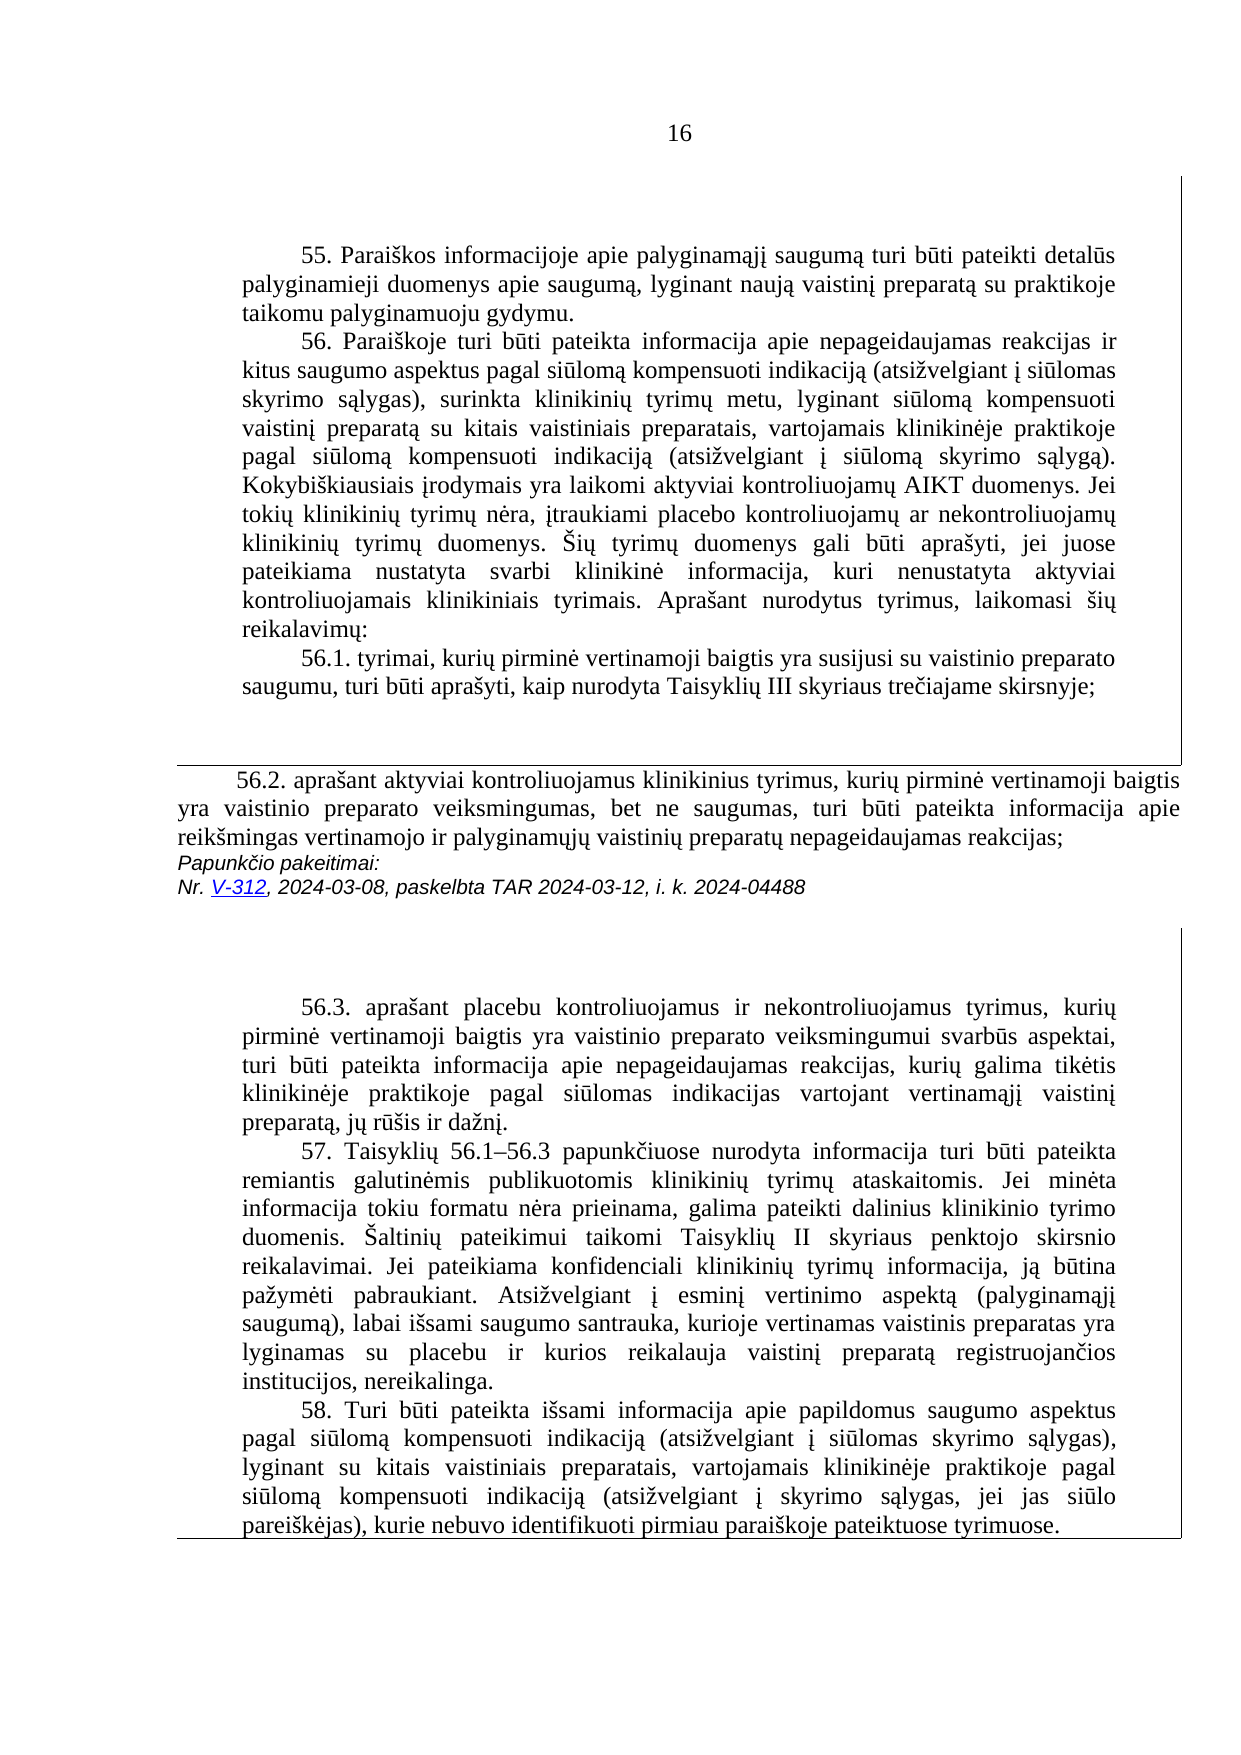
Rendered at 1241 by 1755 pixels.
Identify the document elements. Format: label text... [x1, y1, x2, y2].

text 57. Taisyklių 56.1–56.3 papunkčiuose nurodyta informacija turi būti pateikta remiantis galutinėmis publikuotomis klinikinių tyrimų ataskaitomis. Jei minėta informacija tokiu formatu nėra prieinama, galima pateikti dalinius klinikinio tyrimo duomenis. Šaltinių pateikimui taikomi Taisyklių II skyriaus penktojo skirsnio reikalavimai. Jei pateikiama konfidenciali klinikinių tyrimų informacija, ją būtina pažymėti pabraukiant. Atsižvelgiant į esminį vertinimo aspektą (palyginamąjį saugumą), labai išsami saugumo santrauka, kurioje vertinamas vaistinis preparatas yra lyginamas su placebu ir kurios reikalauja vaistinį preparatą registruojančios institucijos, nereikalinga. [177, 1136, 1181, 1395]
text 56. Paraiškoje turi būti pateikta informacija apie nepageidaujamas reakcijas ir kitus saugumo aspektus pagal siūlomą kompensuoti indikaciją (atsižvelgiant į siūlomas skyrimo sąlygas), surinkta klinikinių tyrimų metu, lyginant siūlomą kompensuoti vaistinį preparatą su kitais vaistiniais preparatais, vartojamais klinikinėje praktikoje pagal siūlomą kompensuoti indikaciją (atsižvelgiant į siūlomą skyrimo sąlygą). Kokybiškiausiais įrodymais yra laikomi aktyviai kontroliuojamų AIKT duomenys. Jei tokių klinikinių tyrimų nėra, įtraukiami placebo kontroliuojamų ar nekontroliuojamų klinikinių tyrimų duomenys. Šių tyrimų duomenys gali būti aprašyti, jei juose pateikiama nustatyta svarbi klinikinė informacija, kuri nenustatyta aktyviai kontroliuojamais klinikiniais tyrimais. Aprašant nurodytus tyrimus, laikomasi šių reikalavimų: [177, 326, 1181, 643]
text 56.1. tyrimai, kurių pirminė vertinamoji baigtis yra susijusi su vaistinio preparato saugumu, turi būti aprašyti, kaip nurodyta Taisyklių III skyriaus trečiajame skirsnyje; [177, 643, 1181, 765]
text 56.3. aprašant placebu kontroliuojamus ir nekontroliuojamus tyrimus, kurių pirminė vertinamoji baigtis yra vaistinio preparato veiksmingumui svarbūs aspektai, turi būti pateikta informacija apie nepageidaujamas reakcijas, kurių galima tikėtis klinikinėje praktikoje pagal siūlomas indikacijas vartojant vertinamąjį vaistinį preparatą, jų rūšis ir dažnį. [177, 928, 1181, 1136]
text 56.2. aprašant aktyviai kontroliuojamus klinikinius tyrimus, kurių pirminė vertinamoji baigtis yra vaistinio preparato veiksmingumas, bet ne saugumas, turi būti pateikta informacija apie reikšmingas vertinamojo ir palyginamųjų vaistinių preparatų nepageidaujamas reakcijas; [177, 765, 1181, 851]
text Papunkčio pakeitimai: [177, 851, 1181, 875]
text 58. Turi būti pateikta išsami informacija apie papildomus saugumo aspektus pagal siūlomą kompensuoti indikaciją (atsižvelgiant į siūlomas skyrimo sąlygas), lyginant su kitais vaistiniais preparatais, vartojamais klinikinėje praktikoje pagal siūlomą kompensuoti indikaciją (atsižvelgiant į skyrimo sąlygas, jei jas siūlo pareiškėjas), kurie nebuvo identifikuoti pirmiau paraiškoje pateiktuose tyrimuose. [177, 1395, 1181, 1538]
text 55. Paraiškos informacijoje apie palyginamąjį saugumą turi būti pateikti detalūs palyginamieji duomenys apie saugumą, lyginant naują vaistinį preparatą su praktikoje taikomu palyginamuoju gydymu. [177, 176, 1181, 326]
text Nr. V-312, 2024-03-08, paskelbta TAR 2024-03-12, i. k. 2024-04488 [177, 875, 1181, 899]
